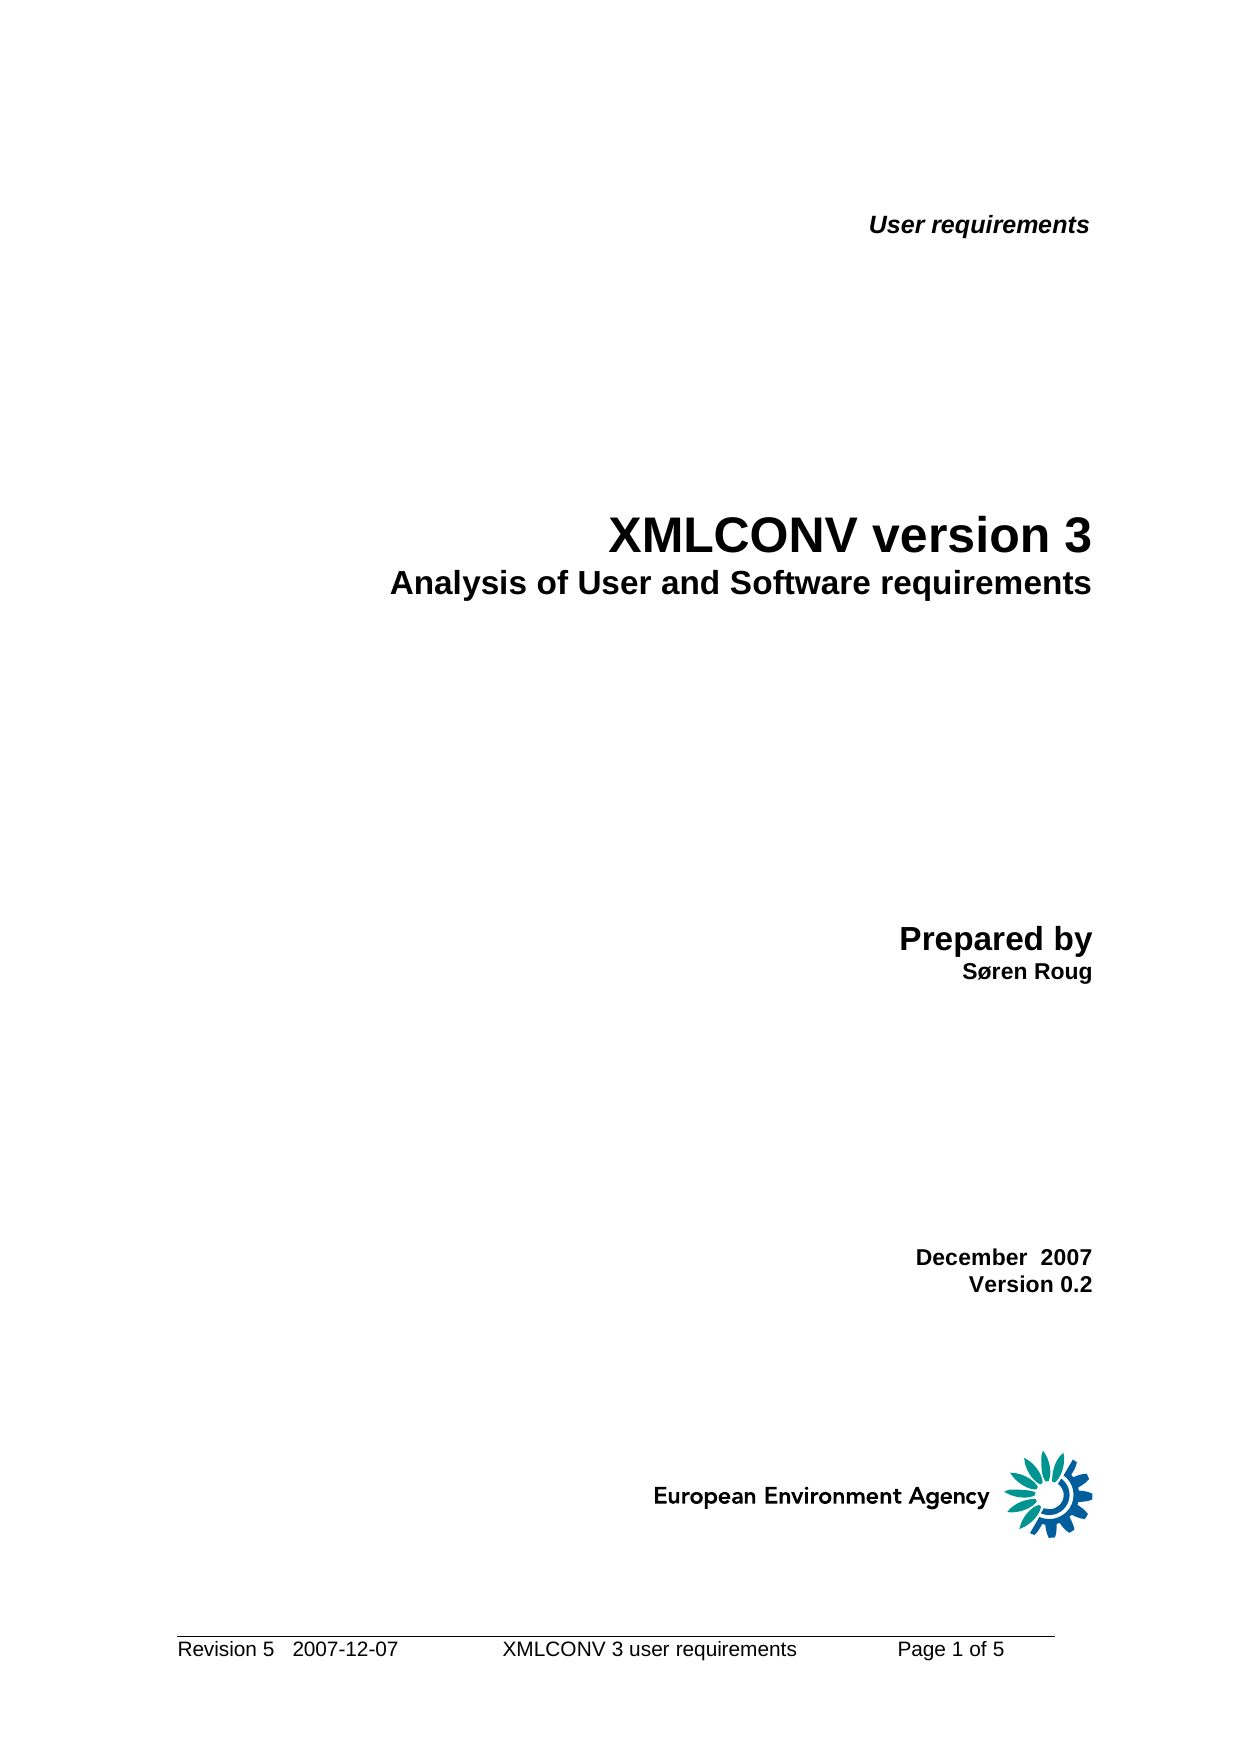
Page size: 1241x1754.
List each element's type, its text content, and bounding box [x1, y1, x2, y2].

subtitle Prepared by [177, 919, 1092, 957]
title Søren Roug [177, 957, 1092, 984]
subtitle Analysis of User and Software requirements [177, 563, 1092, 602]
text User requirements [177, 210, 1092, 239]
title Version 0.2 [177, 1271, 1092, 1298]
title XMLCONV version 3 [177, 506, 1092, 563]
title December 2007 [177, 1244, 1092, 1271]
